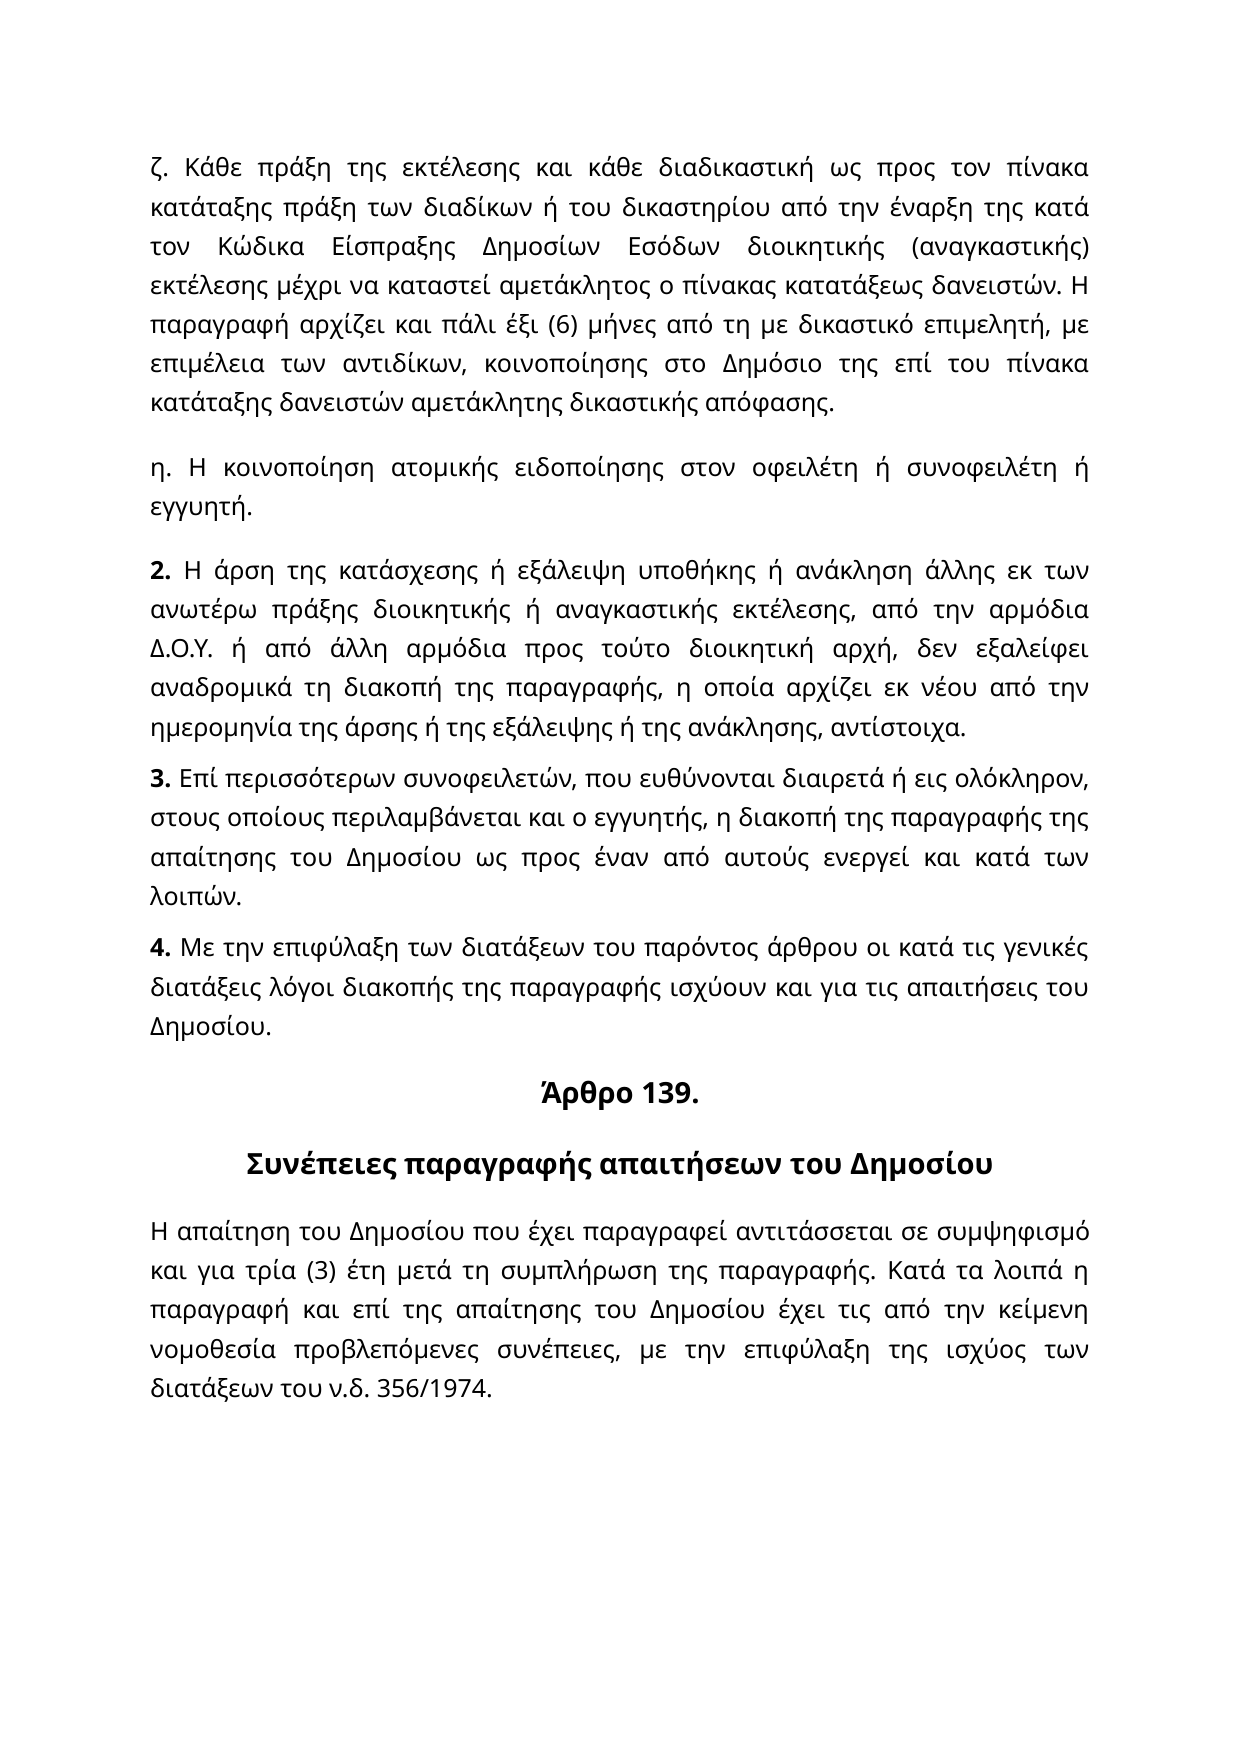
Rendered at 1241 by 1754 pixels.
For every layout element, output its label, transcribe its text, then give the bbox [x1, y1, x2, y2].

text 4. Με την επιφύλαξη των διατάξεων του παρόντος άρθρου οι κατά τις γενικές διατάξεις λόγοι διακοπής της παραγραφής ισχύουν και για τις απαιτήσεις του Δημοσίου. [150, 930, 1090, 1042]
text 2. Η άρση της κατάσχεσης ή εξάλειψη υποθήκης ή ανάκληση άλλης εκ των ανωτέρω πράξης διοικητικής ή αναγκαστικής εκτέλεσης, από την αρμόδια Δ.Ο.Υ. ή από άλλη αρμόδια προς τούτο διοικητική αρχή, δεν εξαλείφει αναδρομικά τη διακοπή της παραγραφής, η οποία αρχίζει εκ νέου από την ημερομηνία της άρσης ή της εξάλειψης ή της ανάκλησης, αντίστοιχα. [150, 552, 1090, 743]
text 3. Επί περισσότερων συνοφειλετών, που ευθύνονται διαιρετά ή εις ολόκληρον, στους οποίους περιλαμβάνεται και ο εγγυητής, η διακοπή της παραγραφής της απαίτησης του Δημοσίου ως προς έναν από αυτούς ενεργεί και κατά των λοιπών. [150, 761, 1090, 912]
text ζ. Κάθε πράξη της εκτέλεσης και κάθε διαδικαστική ως προς τον πίνακα κατάταξης πράξη των διαδίκων ή του δικαστηρίου από την έναρξη της κατά τον Κώδικα Είσπραξης Δημοσίων Εσόδων διοικητικής (αναγκαστικής) εκτέλεσης μέχρι να καταστεί αμετάκλητος ο πίνακας κατατάξεως δανειστών. Η παραγραφή αρχίζει και πάλι έξι (6) μήνες από τη με δικαστικό επιμελητή, με επιμέλεια των αντιδίκων, κοινοποίησης στο Δημόσιο της επί του πίνακα κατάταξης δανειστών αμετάκλητης δικαστικής απόφασης. [150, 150, 1090, 419]
text η. Η κοινοποίηση ατομικής ειδοποίησης στον οφειλέτη ή συνοφειλέτη ή εγγυητή. [150, 449, 1090, 522]
text Η απαίτηση του Δημοσίου που έχει παραγραφεί αντι­τάσσεται σε συμψηφισμό και για τρία (3) έτη μετά τη συμπλήρωση της παραγραφής. Κατά τα λοιπά η παραγραφή και επί της απαίτησης του Δημοσίου έχει τις από την κείμενη νομοθεσία προβλεπόμενες συνέπειες, με την επιφύλαξη της ισχύος των διατάξεων του ν.δ. 356/1974. [150, 1214, 1090, 1404]
subtitle Συνέπειες παραγραφής απαιτήσεων του Δημοσίου [150, 1143, 1090, 1183]
subtitle Άρθρο 139. [150, 1072, 1090, 1112]
